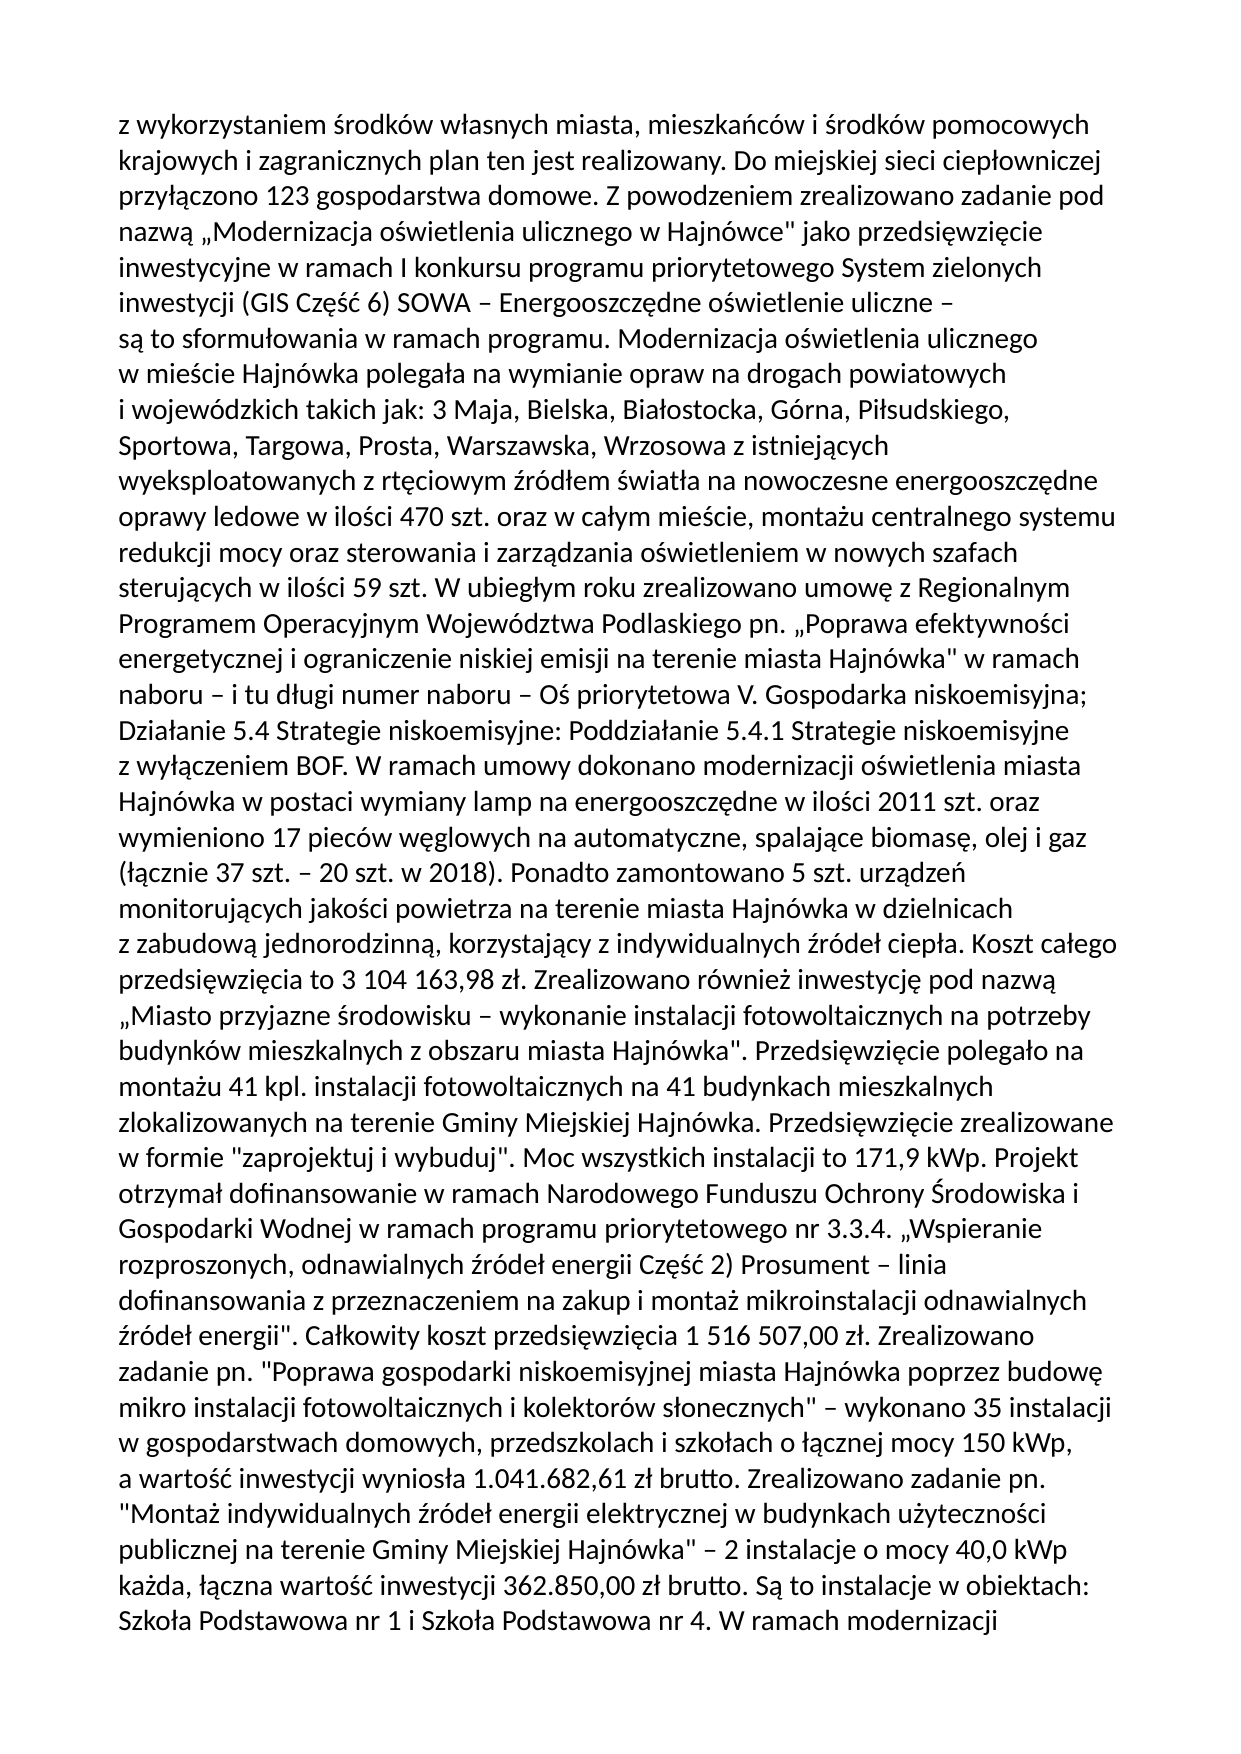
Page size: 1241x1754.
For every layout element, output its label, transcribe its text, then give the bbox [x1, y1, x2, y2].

text z wykorzystaniem środków własnych miasta, mieszkańców i środków pomocowych krajowych i zagranicznych plan ten jest realizowany. Do miejskiej sieci ciepłowniczej przyłączono 123 gospodarstwa domowe. Z powodzeniem zrealizowano zadanie pod nazwą „Modernizacja oświetlenia ulicznego w Hajnówce" jako przedsięwzięcie inwestycyjne w ramach I konkursu programu priorytetowego System zielonych inwestycji (GIS Część 6) SOWA – Energooszczędne oświetlenie uliczne – są to sformułowania w ramach programu. Modernizacja oświetlenia ulicznego w mieście Hajnówka polegała na wymianie opraw na drogach powiatowych i wojewódzkich takich jak: 3 Maja, Bielska, Białostocka, Górna, Piłsudskiego, Sportowa, Targowa, Prosta, Warszawska, Wrzosowa z istniejących wyeksploatowanych z rtęciowym źródłem światła na nowoczesne energooszczędne oprawy ledowe w ilości 470 szt. oraz w całym mieście, montażu centralnego systemu redukcji mocy oraz sterowania i zarządzania oświetleniem w nowych szafach sterujących w ilości 59 szt. W ubiegłym roku zrealizowano umowę z Regionalnym Programem Operacyjnym Województwa Podlaskiego pn. „Poprawa efektywności energetycznej i ograniczenie niskiej emisji na terenie miasta Hajnówka" w ramach naboru – i tu długi numer naboru – Oś priorytetowa V. Gospodarka niskoemisyjna; Działanie 5.4 Strategie niskoemisyjne: Poddziałanie 5.4.1 Strategie niskoemisyjne z wyłączeniem BOF. W ramach umowy dokonano modernizacji oświetlenia miasta Hajnówka w postaci wymiany lamp na energooszczędne w ilości 2011 szt. oraz wymieniono 17 pieców węglowych na automatyczne, spalające biomasę, olej i gaz (łącznie 37 szt. – 20 szt. w 2018). Ponadto zamontowano 5 szt. urządzeń monitorujących jakości powietrza na terenie miasta Hajnówka w dzielnicach z zabudową jednorodzinną, korzystający z indywidualnych źródeł ciepła. Koszt całego przedsięwzięcia to 3 104 163,98 zł. Zrealizowano również inwestycję pod nazwą „Miasto przyjazne środowisku – wykonanie instalacji fotowoltaicznych na potrzeby budynków mieszkalnych z obszaru miasta Hajnówka". Przedsięwzięcie polegało na montażu 41 kpl. instalacji fotowoltaicznych na 41 budynkach mieszkalnych zlokalizowanych na terenie Gminy Miejskiej Hajnówka. Przedsięwzięcie zrealizowane w formie "zaprojektuj i wybuduj". Moc wszystkich instalacji to 171,9 kWp. Projekt otrzymał dofinansowanie w ramach Narodowego Funduszu Ochrony Środowiska i Gospodarki Wodnej w ramach programu priorytetowego nr 3.3.4. „Wspieranie rozproszonych, odnawialnych źródeł energii Część 2) Prosument – linia dofinansowania z przeznaczeniem na zakup i montaż mikroinstalacji odnawialnych źródeł energii". Całkowity koszt przedsięwzięcia 1 516 507,00 zł. Zrealizowano zadanie pn. "Poprawa gospodarki niskoemisyjnej miasta Hajnówka poprzez budowę mikro instalacji fotowoltaicznych i kolektorów słonecznych" – wykonano 35 instalacji w gospodarstwach domowych, przedszkolach i szkołach o łącznej mocy 150 kWp, a wartość inwestycji wyniosła 1.041.682,61 zł brutto. Zrealizowano zadanie pn. "Montaż indywidualnych źródeł energii elektrycznej w budynkach użyteczności publicznej na terenie Gminy Miejskiej Hajnówka" – 2 instalacje o mocy 40,0 kWp każda, łączna wartość inwestycji 362.850,00 zł brutto. Są to instalacje w obiektach: Szkoła Podstawowa nr 1 i Szkoła Podstawowa nr 4. W ramach modernizacji [118, 106, 1122, 1638]
